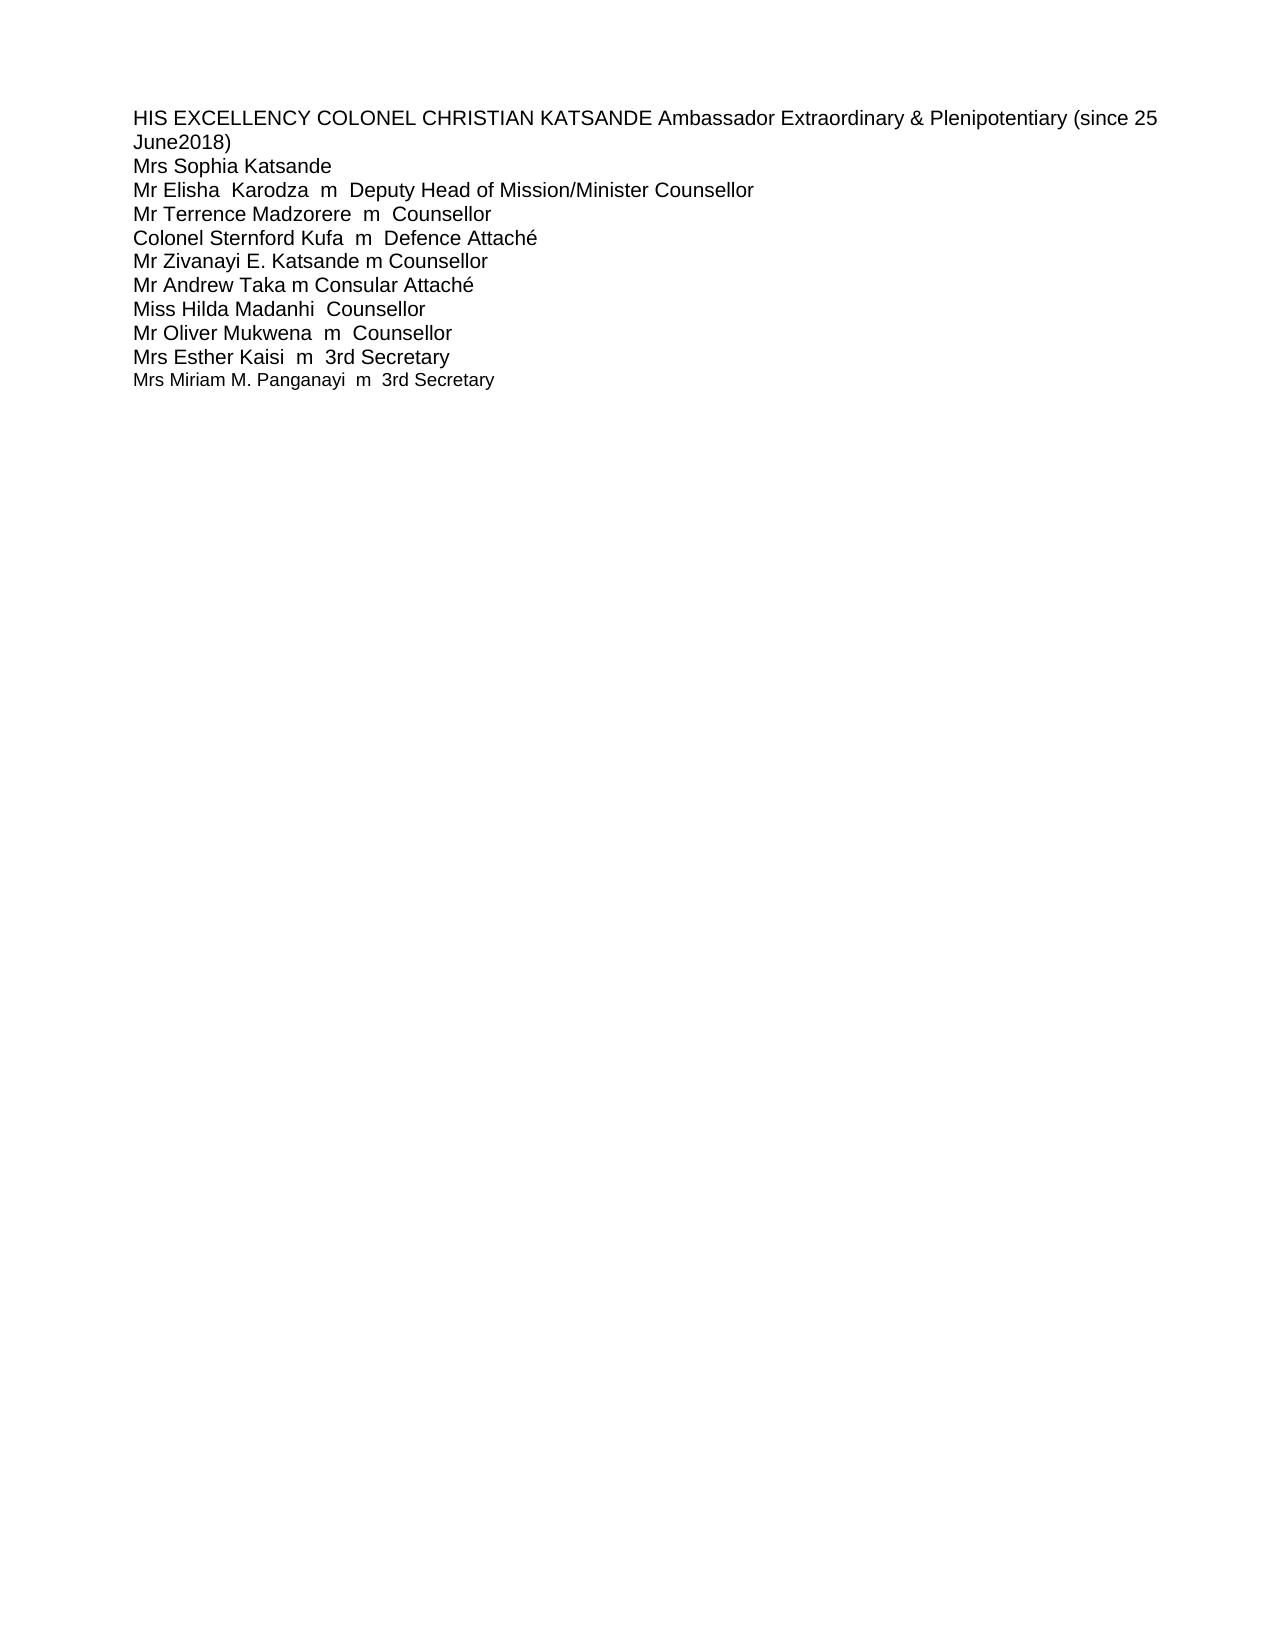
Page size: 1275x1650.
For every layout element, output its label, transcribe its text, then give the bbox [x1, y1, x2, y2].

text Mrs Esther Kaisi m 3rd Secretary [133, 345, 1181, 369]
text Mrs Miriam M. Panganayi m 3rd Secretary [133, 369, 1181, 391]
text HIS EXCELLENCY COLONEL CHRISTIAN KATSANDE Ambassador Extraordinary & Plenipotentiary (since 25 June2018) [133, 106, 1181, 153]
text Colonel Sternford Kufa m Defence Attaché [133, 225, 1181, 249]
text Mrs Sophia Katsande [133, 153, 1181, 177]
text Mr Terrence Madzorere m Counsellor [133, 201, 1181, 225]
text Mr Zivanayi E. Katsande m Counsellor [133, 249, 1181, 273]
text Mr Oliver Mukwena m Counsellor [133, 321, 1181, 345]
text Mr Elisha Karodza m Deputy Head of Mission/Minister Counsellor [133, 177, 1181, 201]
text Miss Hilda Madanhi Counsellor [133, 297, 1181, 321]
text Mr Andrew Taka m Consular Attaché [133, 273, 1181, 297]
